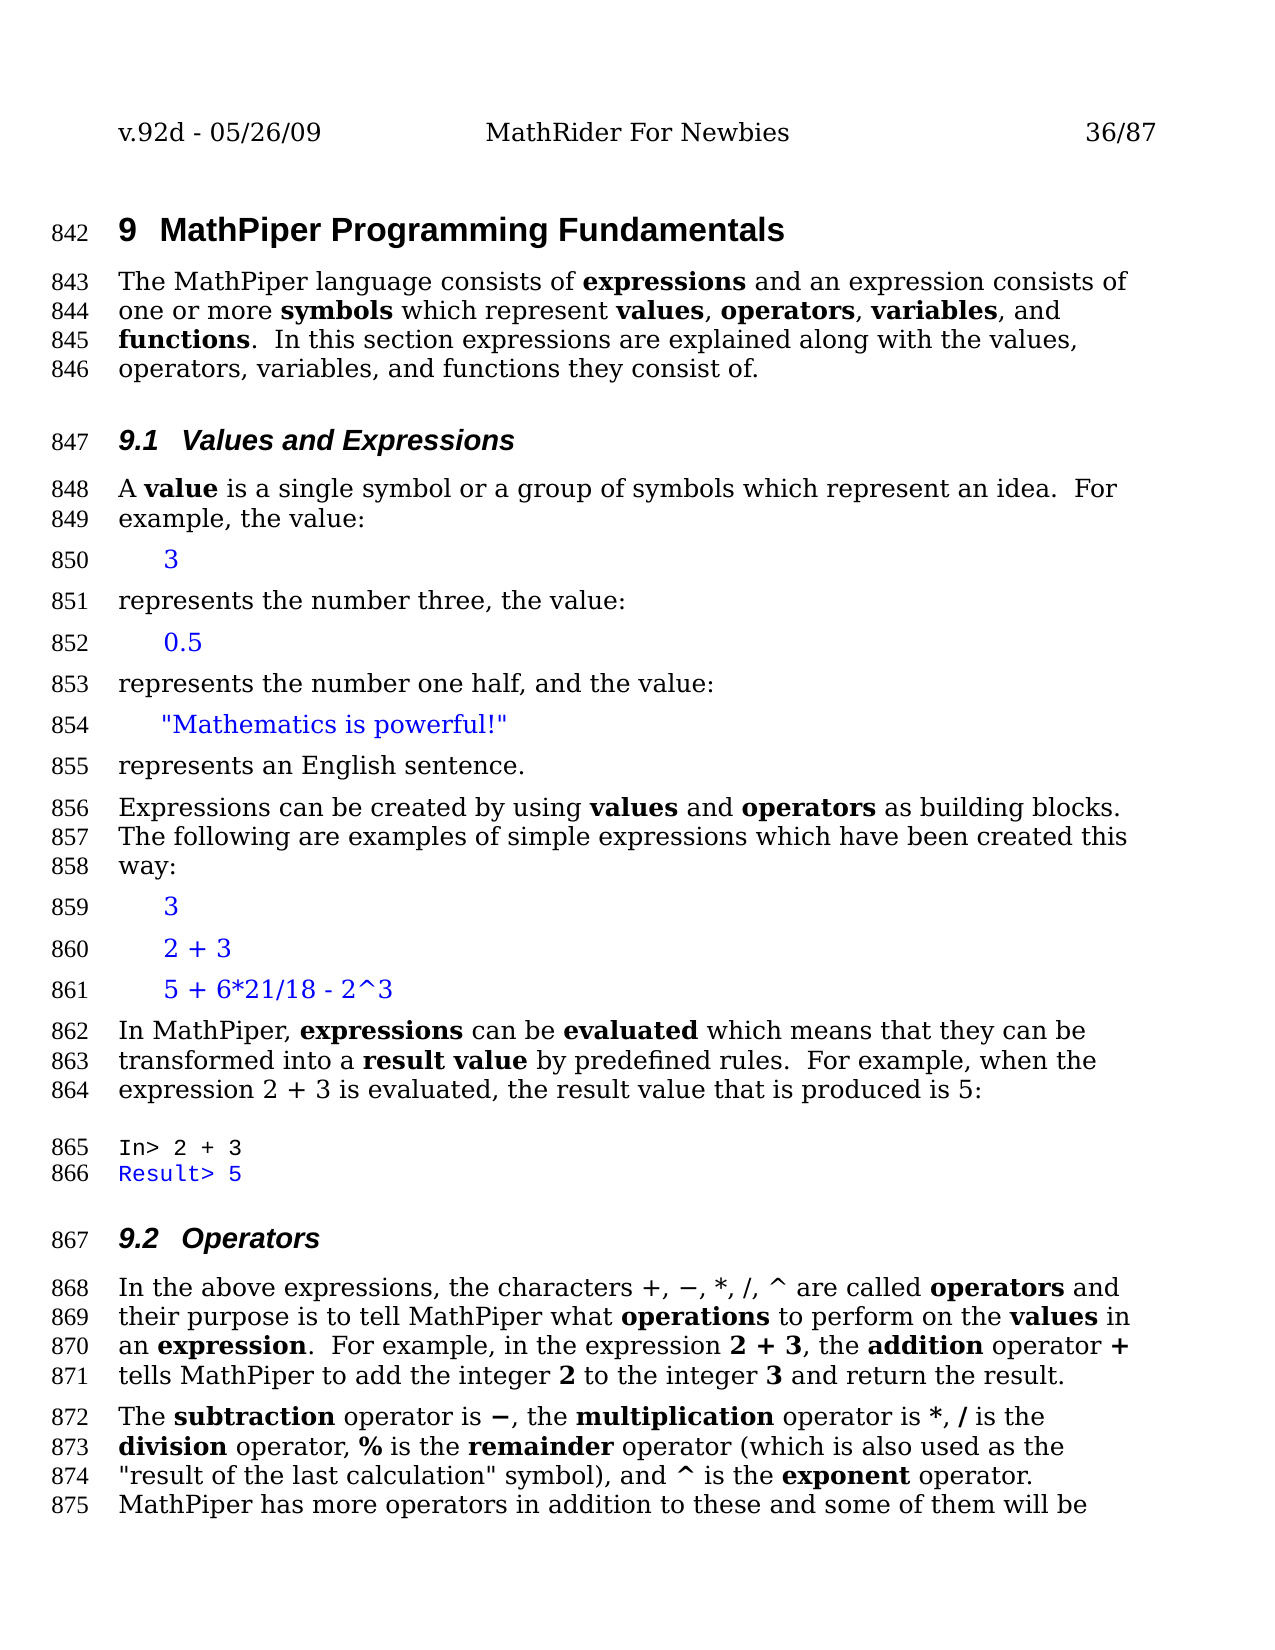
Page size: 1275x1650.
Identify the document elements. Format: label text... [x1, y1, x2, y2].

text represents an English sentence. [118, 751, 1157, 781]
text represents the number one half, and the value: [118, 669, 1157, 698]
text 3 [163, 545, 1157, 574]
text 2 + 3 [163, 934, 1157, 963]
subtitle Values and Expressions [118, 423, 1157, 456]
text Result> 5 [118, 1162, 1157, 1188]
text 5 + 6*21/18 - 2^3 [163, 975, 1157, 1004]
text 0.5 [163, 627, 1157, 657]
text In the above expressions, the characters +, −, *, /, ^ are called operators and their purpose is to tell MathPiper what operations to perform on the values in an expression. For example, in the expression 2 + 3, the addition operator + tells MathPiper to add the integer 2 to the integer 3 and return the result. [118, 1273, 1157, 1390]
text 3 [163, 892, 1157, 922]
text The subtraction operator is −, the multiplication operator is *, / is the division operator, % is the remainder operator (which is also used as the "result of the last calculation" symbol), and ^ is the exponent operator. MathPiper has more operators in addition to these and some of them will be [118, 1402, 1157, 1519]
text represents the number three, the value: [118, 586, 1157, 615]
text Expressions can be created by using values and operators as building blocks. The following are examples of simple expressions which have been created this way: [118, 793, 1157, 880]
text In> 2 + 3 [118, 1136, 1157, 1162]
subtitle MathPiper Programming Fundamentals [118, 210, 1157, 248]
text "Mathematics is powerful!" [161, 710, 1157, 739]
text In MathPiper, expressions can be evaluated which means that they can be transformed into a result value by predefined rules. For example, when the expression 2 + 3 is evaluated, the result value that is produced is 5: [118, 1016, 1157, 1104]
subtitle Operators [118, 1221, 1157, 1254]
text The MathPiper language consists of expressions and an expression consists of one or more symbols which represent values, operators, variables, and functions. In this section expressions are explained along with the values, operators, variables, and functions they consist of. [118, 266, 1157, 384]
text A value is a single symbol or a group of symbols which represent an idea. For example, the value: [118, 474, 1157, 533]
